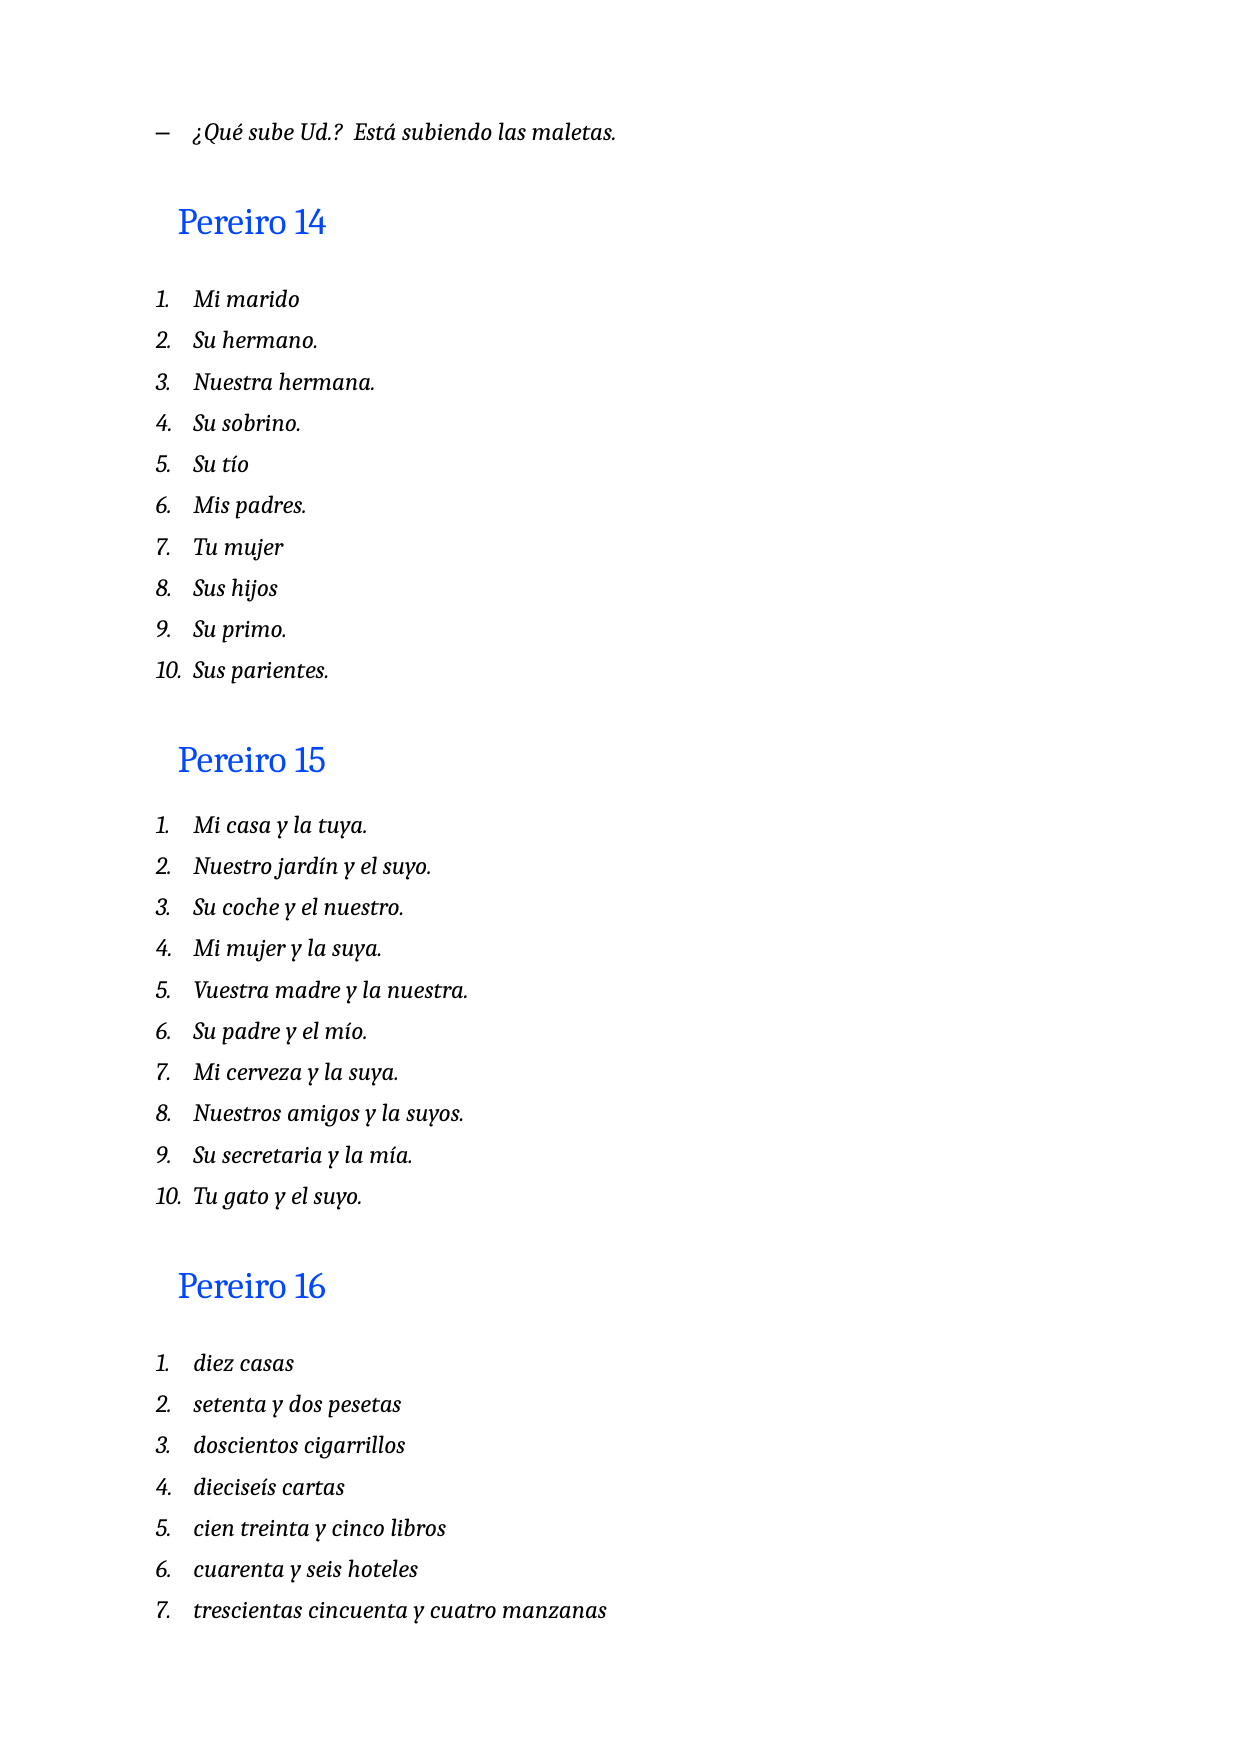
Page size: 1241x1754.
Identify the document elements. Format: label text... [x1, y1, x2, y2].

list Tu gato y el suyo. [156, 1182, 1122, 1211]
list Nuestro jardín y el suyo. [156, 852, 1122, 881]
list Su tío [156, 450, 1122, 479]
list ¿Qué sube Ud.? Está subiendo las maletas. [156, 118, 1122, 147]
text Pereiro 15 [177, 739, 1122, 782]
list Mis padres. [156, 491, 1122, 520]
list Su secretaria y la mía. [156, 1141, 1122, 1169]
list Mi cerveza y la suya. [156, 1058, 1122, 1087]
list Su padre y el mío. [156, 1017, 1122, 1046]
list Nuestros amigos y la suyos. [156, 1099, 1122, 1128]
list Tu mujer [156, 532, 1122, 561]
list Su sobrino. [156, 409, 1122, 437]
list cien treinta y cinco libros [156, 1514, 1122, 1542]
list Mi marido [156, 285, 1122, 314]
list dieciseís cartas [156, 1472, 1122, 1501]
list setenta y dos pesetas [156, 1390, 1122, 1419]
list cuarenta y seis hoteles [156, 1555, 1122, 1584]
list Nuestra hermana. [156, 367, 1122, 396]
list Su coche y el nuestro. [156, 893, 1122, 922]
list doscientos cigarrillos [156, 1431, 1122, 1460]
list Sus hijos [156, 574, 1122, 602]
list Vuestra madre y la nuestra. [156, 976, 1122, 1004]
list trescientas cincuenta y cuatro manzanas [156, 1596, 1122, 1625]
list Mi casa y la tuya. [156, 811, 1122, 839]
list Sus parientes. [156, 656, 1122, 685]
list Su hermano. [156, 326, 1122, 355]
list Su primo. [156, 615, 1122, 644]
text Pereiro 16 [177, 1264, 1122, 1307]
list Mi mujer y la suya. [156, 934, 1122, 963]
list diez casas [156, 1349, 1122, 1377]
text Pereiro 14 [177, 201, 1122, 244]
